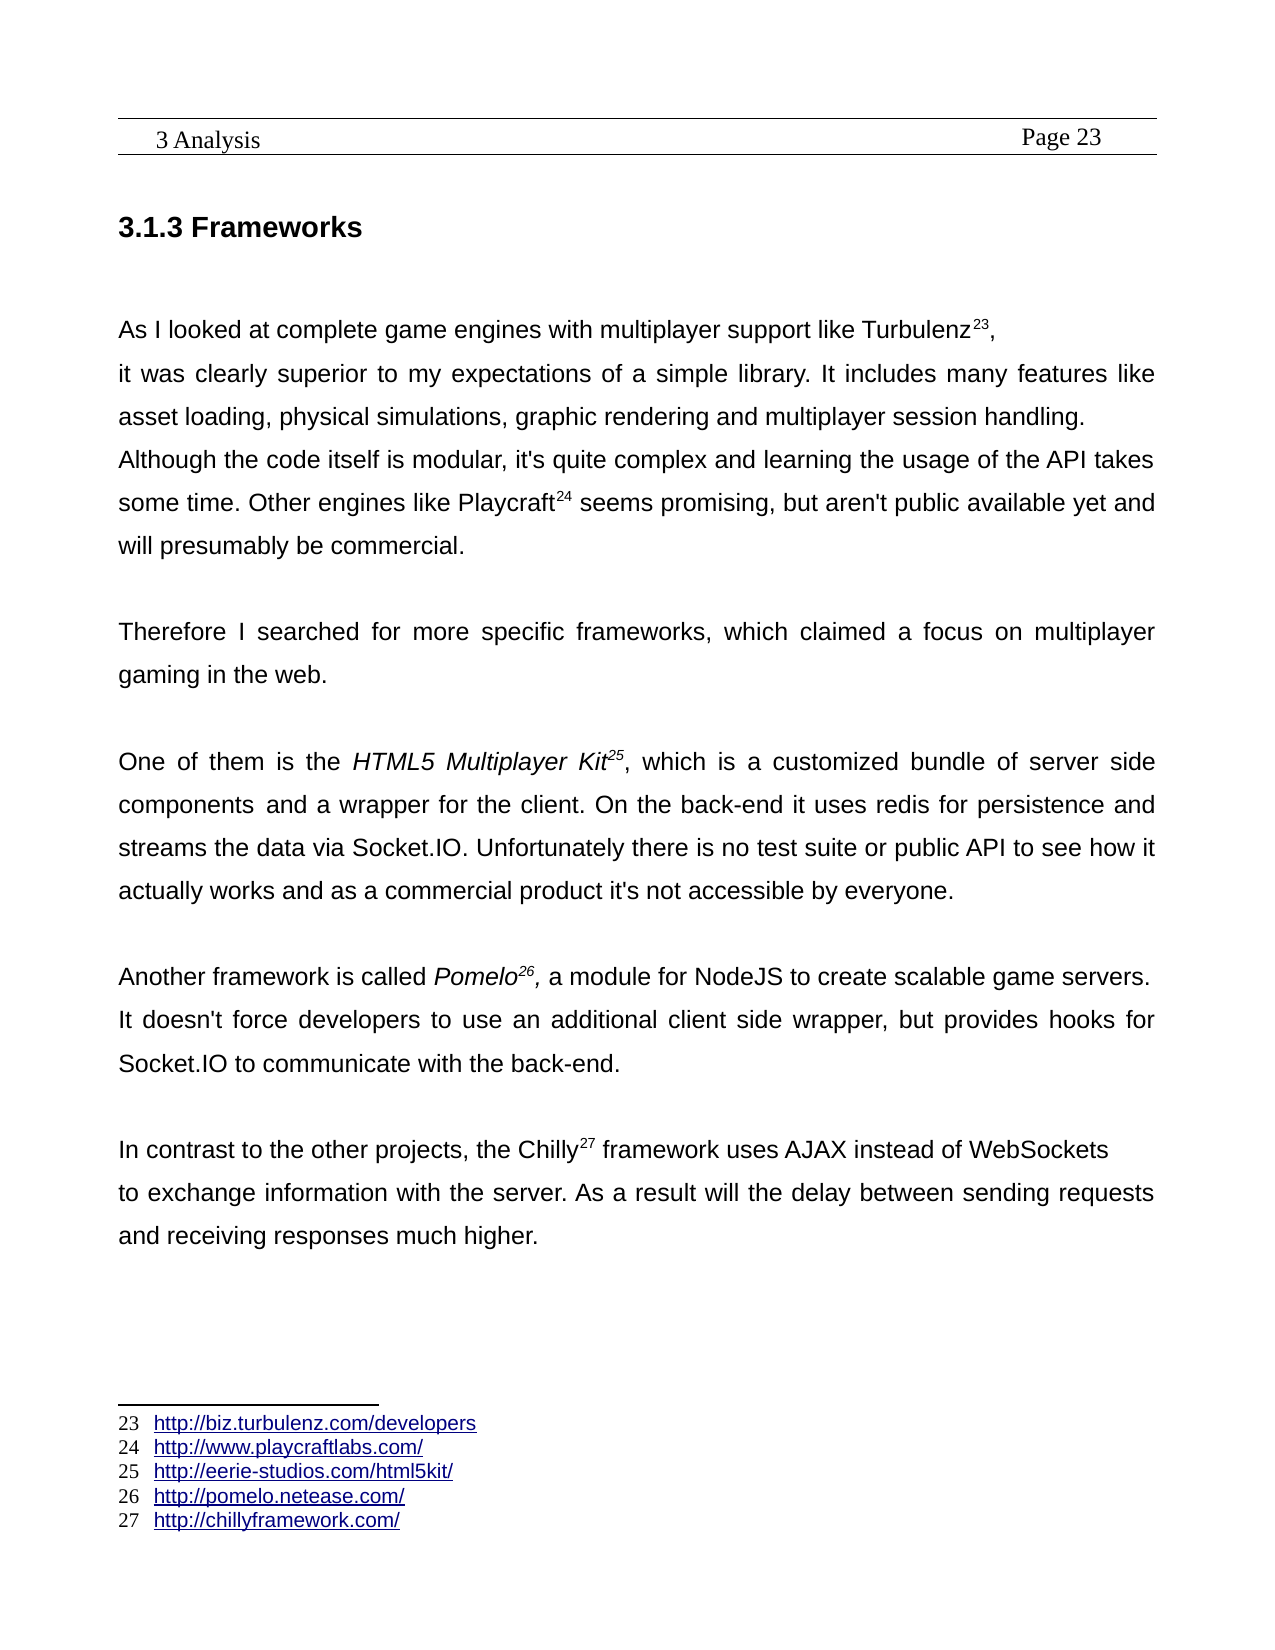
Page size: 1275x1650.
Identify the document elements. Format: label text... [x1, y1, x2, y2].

text Although the code itself is modular, it's quite complex and learning the usage of the API takes some time. Other engines like Playcraft seems promising, but aren't public available yet and will presumably be commercial. [118, 445, 1157, 560]
text to exchange information with the server. As a result will the delay between sending requests and receiving responses much higher. [118, 1178, 1157, 1250]
text it was clearly superior to my expectations of a simple library. It includes many features like asset loading, physical simulations, graphic rendering and multiplayer session handling. [118, 359, 1157, 431]
text http://biz.turbulenz.com/developers [118, 1411, 1157, 1435]
text Another framework is called Pomelo, a module for NodeJS to create scalable game servers. [118, 962, 1157, 991]
text It doesn't force developers to use an additional client side wrapper, but provides hooks for Socket.IO to communicate with the back-end. [118, 1006, 1157, 1077]
text http://chillyframework.com/ [118, 1508, 1157, 1532]
text http://pomelo.netease.com/ [118, 1483, 1157, 1508]
subtitle 3.1.3 Frameworks [118, 209, 1157, 243]
text In contrast to the other projects, the Chilly framework uses AJAX instead of WebSockets [118, 1135, 1157, 1164]
text One of them is the HTML5 Multiplayer Kit, which is a customized bundle of server side components and a wrapper for the client. On the back-end it uses redis for persistence and streams the data via Socket.IO. Unfortunately there is no test suite or public API to see how it actually works and as a commercial product it's not accessible by everyone. [118, 747, 1157, 905]
text As I looked at complete game engines with multiplayer support like Turbulenz, [118, 316, 1157, 344]
text http://eerie-studios.com/html5kit/ [118, 1459, 1157, 1483]
text http://www.playcraftlabs.com/ [118, 1435, 1157, 1459]
text Therefore I searched for more specific frameworks, which claimed a focus on multiplayer gaming in the web. [118, 617, 1157, 689]
